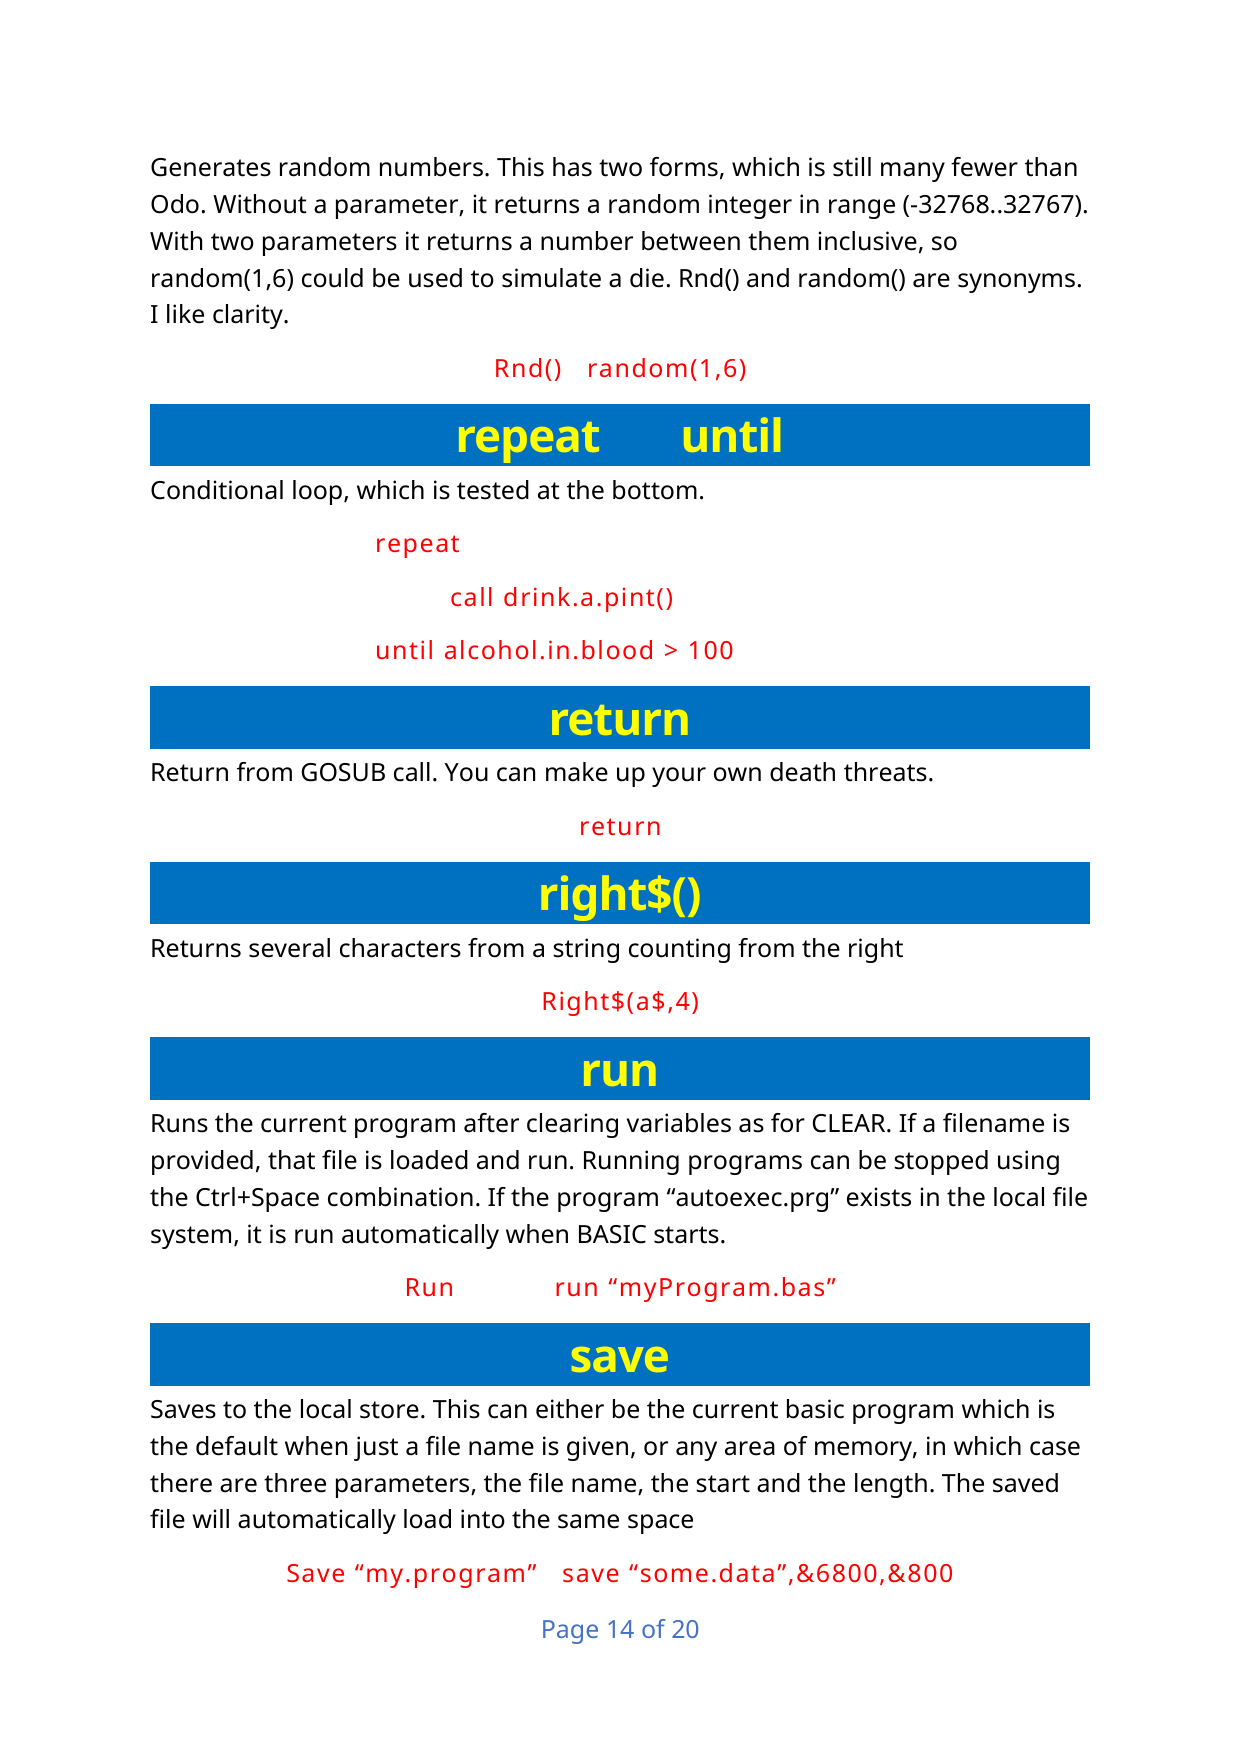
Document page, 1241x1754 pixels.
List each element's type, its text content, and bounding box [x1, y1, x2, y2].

title save [150, 1323, 1090, 1386]
text Returns several characters from a string counting from the right [150, 931, 1090, 964]
subtitle repeat [375, 526, 1090, 560]
subtitle until alcohol.in.blood > 100 [375, 633, 1090, 667]
subtitle call drink.a.pint() [450, 579, 1090, 613]
subtitle Rnd() random(1,6) [150, 351, 1090, 384]
title run [150, 1037, 1090, 1100]
text Saves to the local store. This can either be the current basic program which is the default when just a file name is given, or any area of memory, in which case there are three parameters, the file name, the start and the length. The saved file will automatically load into the same space [150, 1392, 1090, 1536]
text Runs the current program after clearing variables as for CLEAR. If a filename is provided, that file is loaded and run. Running programs can be stopped using the Ctrl+Space combination. If the program “autoexec.prg” exists in the local file system, it is run automatically when BASIC starts. [150, 1106, 1090, 1250]
text Generates random numbers. This has two forms, which is still many fewer than Odo. Without a parameter, it returns a random integer in range (-32768..32767). With two parameters it returns a number between them inclusive, so random(1,6) could be used to simulate a die. Rnd() and random() are synonyms. I like clarity. [150, 150, 1090, 331]
subtitle Right$(a$,4) [150, 984, 1090, 1018]
subtitle Save “my.program” save “some.data”,&6800,&800 [150, 1556, 1090, 1590]
text Return from GOSUB call. You can make up your own death threats. [150, 755, 1090, 789]
title return [150, 686, 1090, 749]
title repeat until [150, 404, 1090, 466]
subtitle Run run “myProgram.bas” [150, 1270, 1090, 1304]
subtitle return [150, 808, 1090, 842]
title right$() [150, 862, 1090, 924]
text Conditional loop, which is tested at the bottom. [150, 473, 1090, 507]
